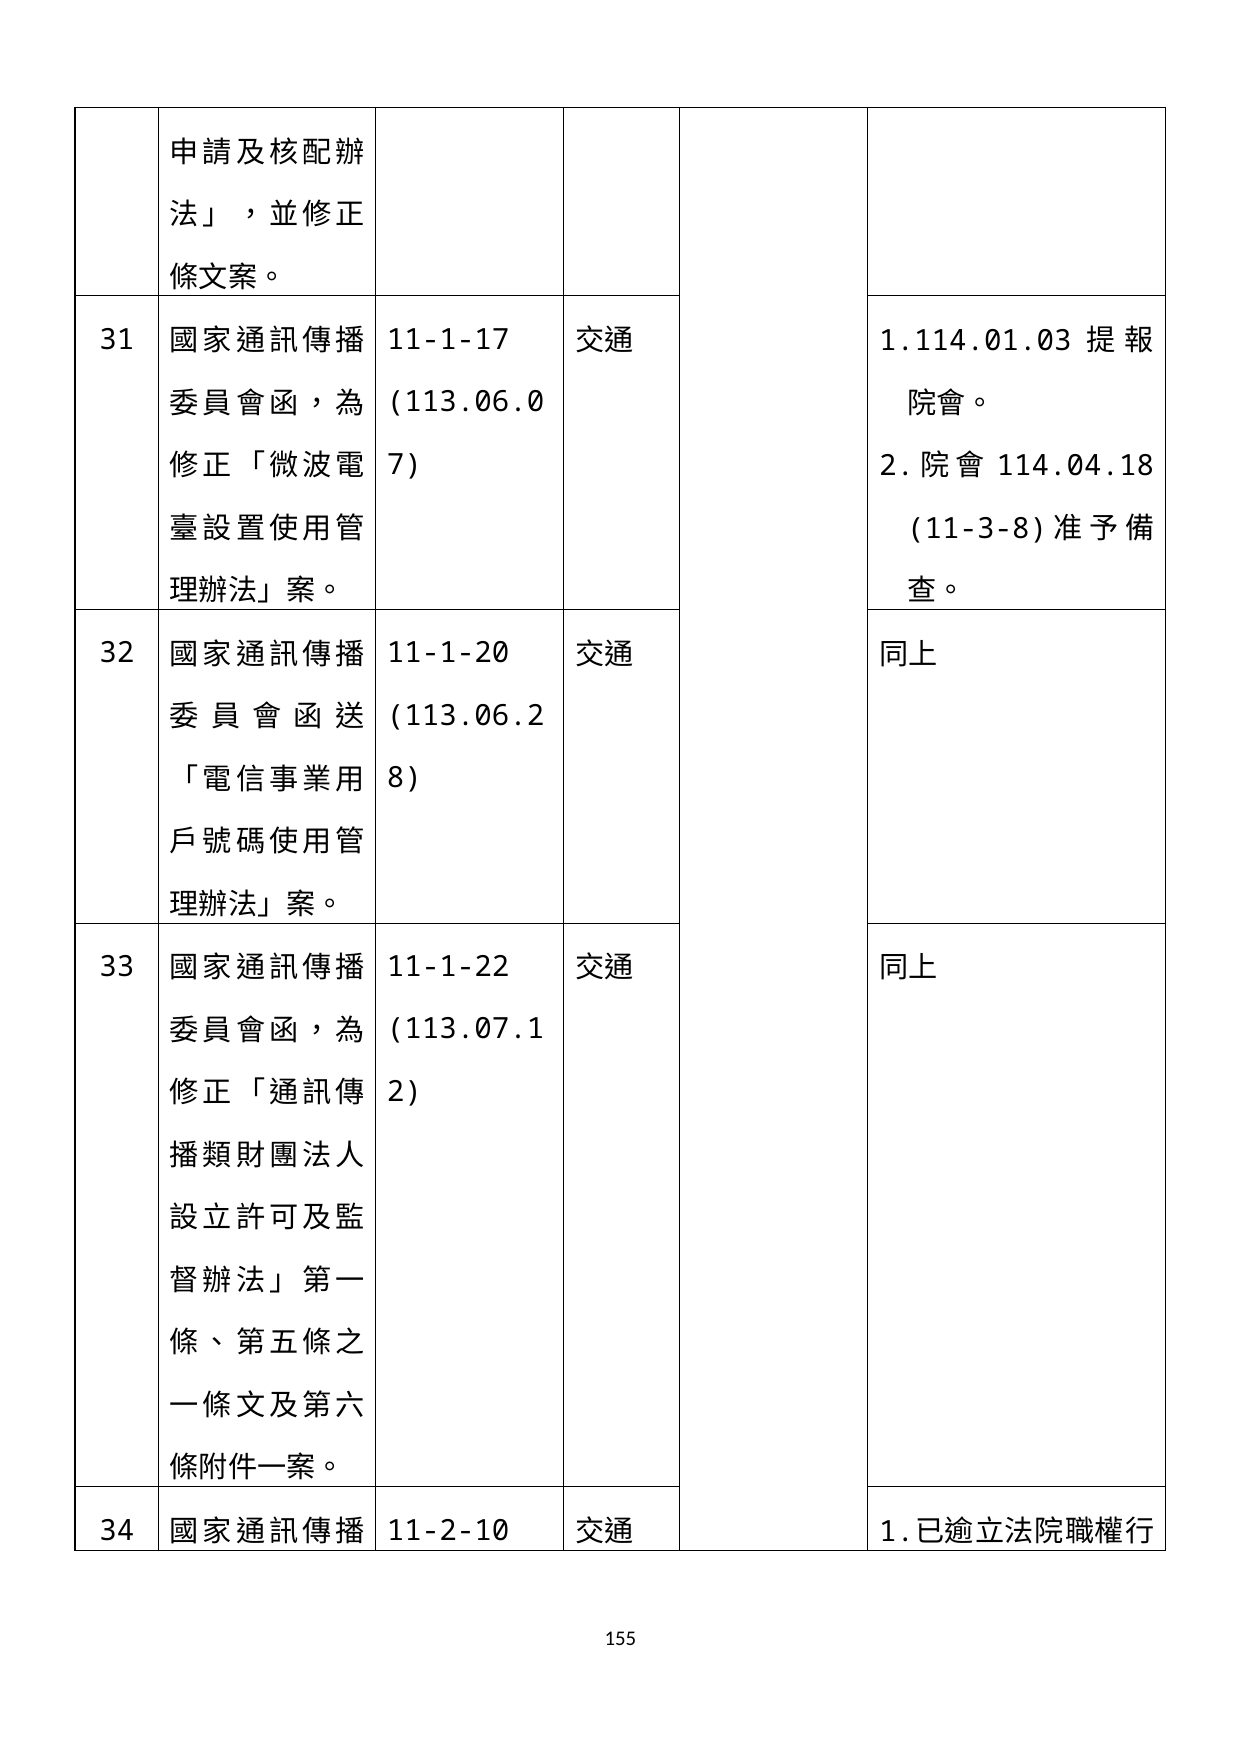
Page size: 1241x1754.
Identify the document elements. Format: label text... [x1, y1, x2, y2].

table_cell 交通 [564, 296, 679, 609]
table_cell [376, 108, 563, 295]
table_cell 33 [76, 924, 158, 1486]
table_cell 32 [76, 610, 158, 922]
table_cell 11-1-17 (113.06.07) [376, 296, 563, 609]
table_cell 11-1-22 (113.07.12) [376, 924, 563, 1486]
table_cell [564, 108, 679, 295]
table_cell 交通 [564, 610, 679, 922]
table_cell 同上 [868, 610, 1165, 922]
table_cell 31 [76, 296, 158, 609]
table_cell 交通 [564, 924, 679, 1486]
table_cell 11-1-20 (113.06.28) [376, 610, 563, 922]
table_cell 交通 [564, 1487, 679, 1549]
table_cell [76, 108, 158, 295]
table_cell 1.114.01.03提報院會。 2.院會114.04.18 (11-3-8)准予備查。 [868, 296, 1165, 609]
table_cell 國家通訊傳播委員會函送「電信事業用戶號碼使用管理辦法」案。 [159, 610, 375, 922]
table_cell 國家通訊傳播委員會函，為修正「微波電臺設置使用管理辦法」案。 [159, 296, 375, 609]
table_cell 34 [76, 1487, 158, 1549]
table_cell [868, 108, 1165, 295]
table_cell 國家通訊傳播委員會函，為修正「通訊傳播類財團法人設立許可及監督辦法」第一條、第五條之一條文及第六條附件一案。 [159, 924, 375, 1486]
table_cell 11-2-10 [376, 1487, 563, 1549]
table_cell 同上 [868, 924, 1165, 1486]
table_cell [680, 108, 867, 1549]
table_cell 申請及核配辦法」，並修正條文案。 [159, 108, 375, 295]
table_cell 國家通訊傳播 [159, 1487, 375, 1549]
table_cell 1.已逾立法院職權行 [868, 1487, 1165, 1549]
